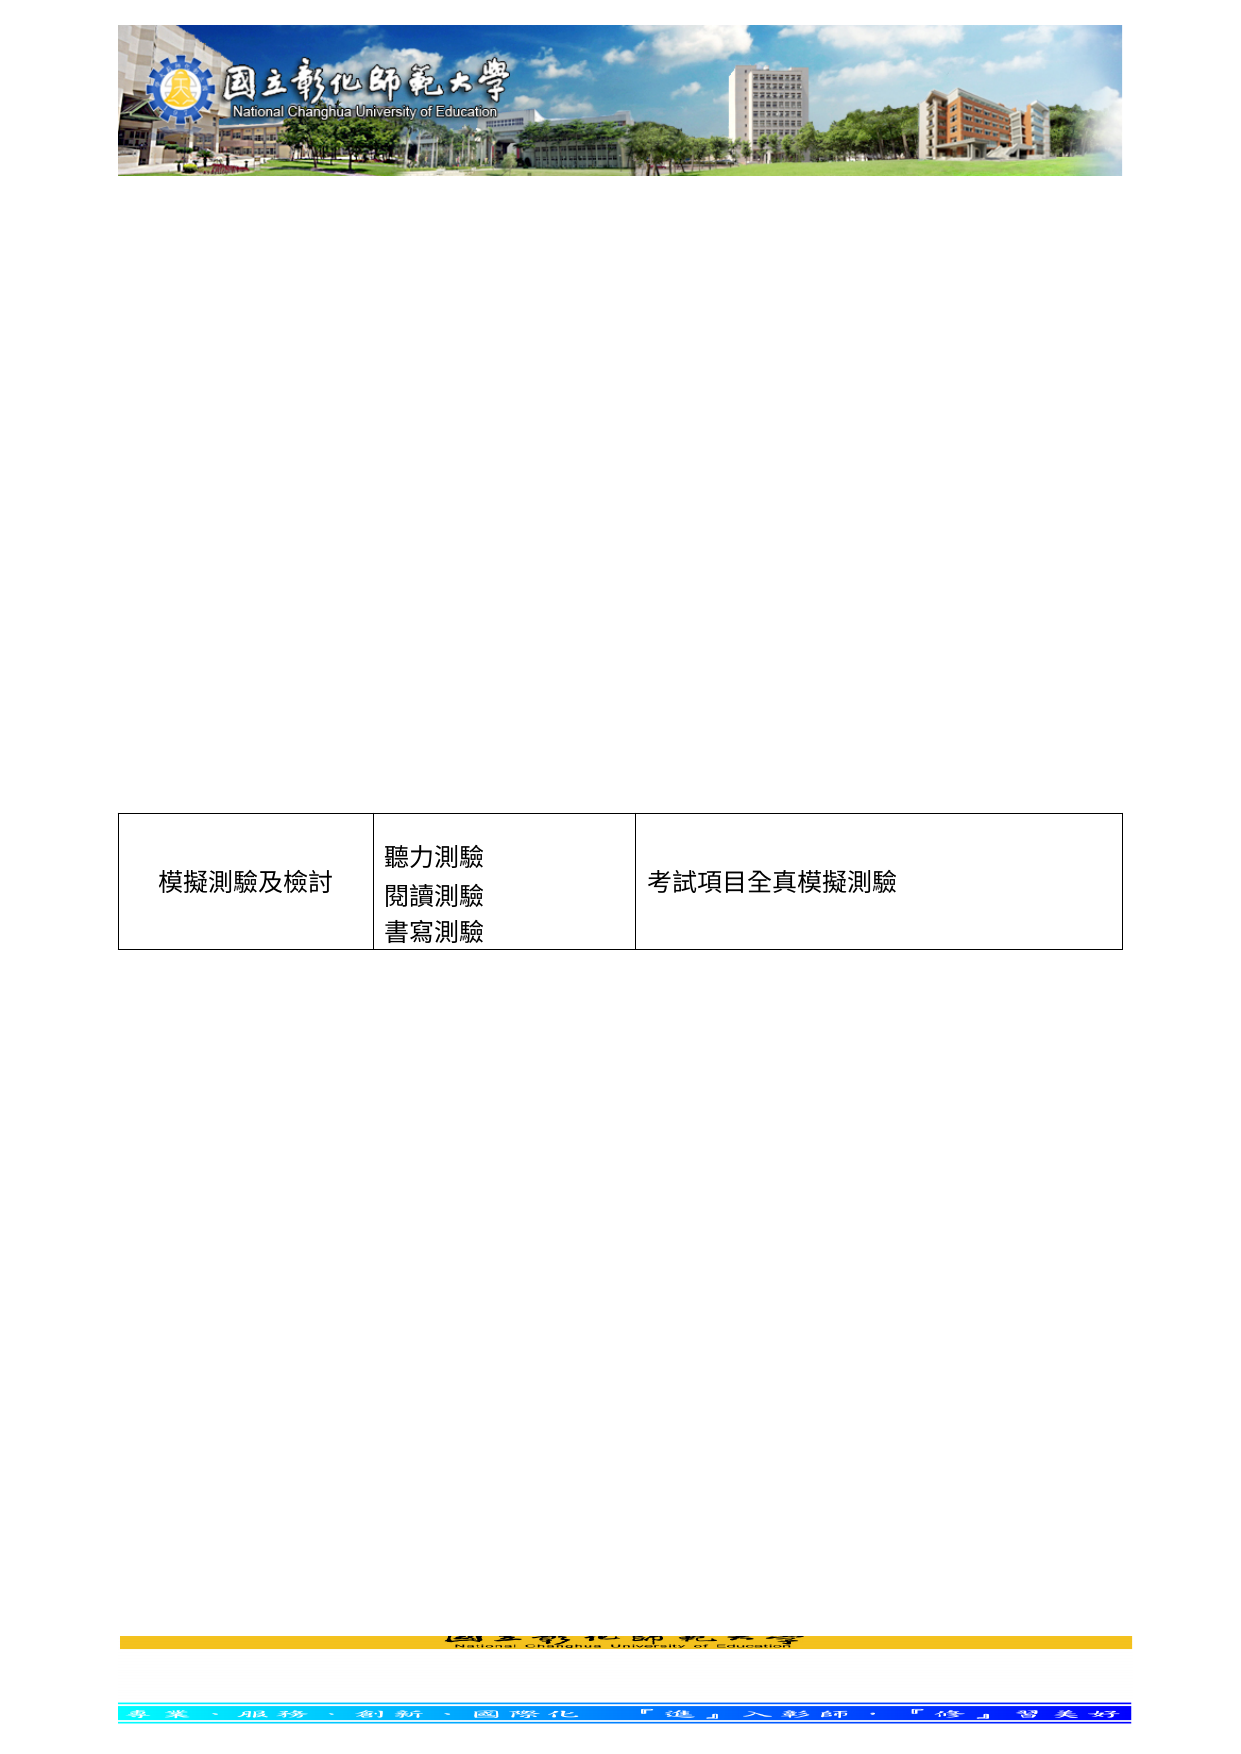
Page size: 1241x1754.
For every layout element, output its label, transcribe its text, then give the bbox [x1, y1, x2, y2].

table_cell 聽力測驗 閱讀測驗 書寫測驗 [374, 814, 635, 948]
table_cell 模擬測驗及檢討 [119, 814, 373, 948]
table_cell 考試項目全真模擬測驗 [636, 814, 1122, 948]
